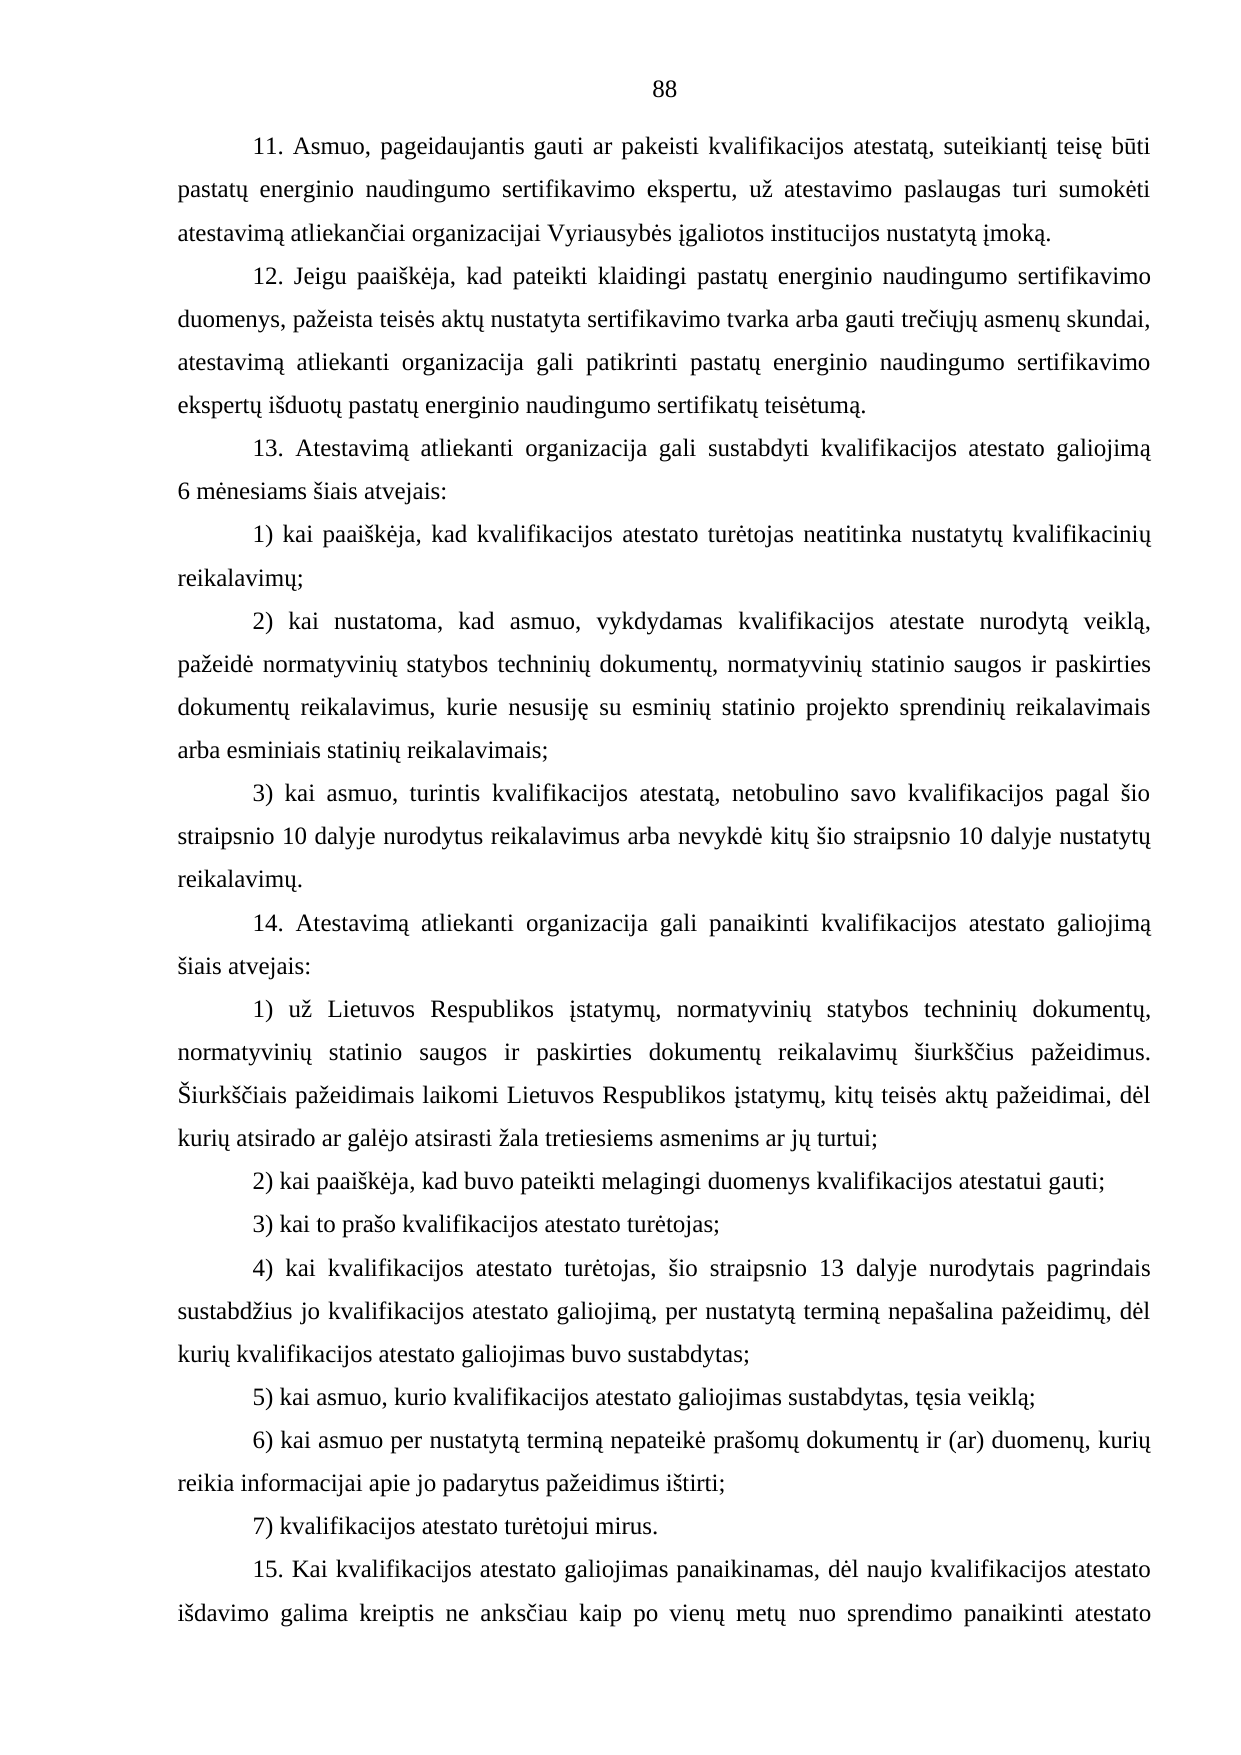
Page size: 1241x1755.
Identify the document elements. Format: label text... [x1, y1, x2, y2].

text 7) kvalifikacijos atestato turėtojui mirus. [177, 1511, 1152, 1540]
text 2) kai nustatoma, kad asmuo, vykdydamas kvalifikacijos atestate nurodytą veiklą, pažeidė normatyvinių statybos techninių dokumentų, normatyvinių statinio saugos ir paskirties dokumentų reikalavimus, kurie nesusiję su esminių statinio projekto sprendinių reikalavimais arba esminiais statinių reikalavimais; [177, 606, 1152, 764]
text 11. Asmuo, pageidaujantis gauti ar pakeisti kvalifikacijos atestatą, suteikiantį teisę būti pastatų energinio naudingumo sertifikavimo ekspertu, už atestavimo paslaugas turi sumokėti atestavimą atliekančiai organizacijai Vyriausybės įgaliotos institucijos nustatytą įmoką. [177, 131, 1152, 246]
text 5) kai asmuo, kurio kvalifikacijos atestato galiojimas sustabdytas, tęsia veiklą; [177, 1382, 1152, 1411]
text 1) kai paaiškėja, kad kvalifikacijos atestato turėtojas neatitinka nustatytų kvalifikacinių reikalavimų; [177, 519, 1152, 591]
text 1) už Lietuvos Respublikos įstatymų, normatyvinių statybos techninių dokumentų, normatyvinių statinio saugos ir paskirties dokumentų reikalavimų šiurkščius pažeidimus. Šiurkščiais pažeidimais laikomi Lietuvos Respublikos įstatymų, kitų teisės aktų pažeidimai, dėl kurių atsirado ar galėjo atsirasti žala tretiesiems asmenims ar jų turtui; [177, 994, 1152, 1152]
text 6) kai asmuo per nustatytą terminą nepateikė prašomų dokumentų ir (ar) duomenų, kurių reikia informacijai apie jo padarytus pažeidimus ištirti; [177, 1425, 1152, 1497]
text 3) kai to prašo kvalifikacijos atestato turėtojas; [177, 1209, 1152, 1238]
text 3) kai asmuo, turintis kvalifikacijos atestatą, netobulino savo kvalifikacijos pagal šio straipsnio 10 dalyje nurodytus reikalavimus arba nevykdė kitų šio straipsnio 10 dalyje nustatytų reikalavimų. [177, 778, 1152, 893]
text 13. Atestavimą atliekanti organizacija gali sustabdyti kvalifikacijos atestato galiojimą 6 mėnesiams šiais atvejais: [177, 433, 1152, 505]
text 14. Atestavimą atliekanti organizacija gali panaikinti kvalifikacijos atestato galiojimą šiais atvejais: [177, 908, 1152, 979]
text 4) kai kvalifikacijos atestato turėtojas, šio straipsnio 13 dalyje nurodytais pagrindais sustabdžius jo kvalifikacijos atestato galiojimą, per nustatytą terminą nepašalina pažeidimų, dėl kurių kvalifikacijos atestato galiojimas buvo sustabdytas; [177, 1253, 1152, 1368]
text 12. Jeigu paaiškėja, kad pateikti klaidingi pastatų energinio naudingumo sertifikavimo duomenys, pažeista teisės aktų nustatyta sertifikavimo tvarka arba gauti trečiųjų asmenų skundai, atestavimą atliekanti organizacija gali patikrinti pastatų energinio naudingumo sertifikavimo ekspertų išduotų pastatų energinio naudingumo sertifikatų teisėtumą. [177, 261, 1152, 419]
text 2) kai paaiškėja, kad buvo pateikti melagingi duomenys kvalifikacijos atestatui gauti; [177, 1166, 1152, 1195]
text 15. Kai kvalifikacijos atestato galiojimas panaikinamas, dėl naujo kvalifikacijos atestato išdavimo galima kreiptis ne anksčiau kaip po vienų metų nuo sprendimo panaikinti atestato [177, 1554, 1152, 1626]
